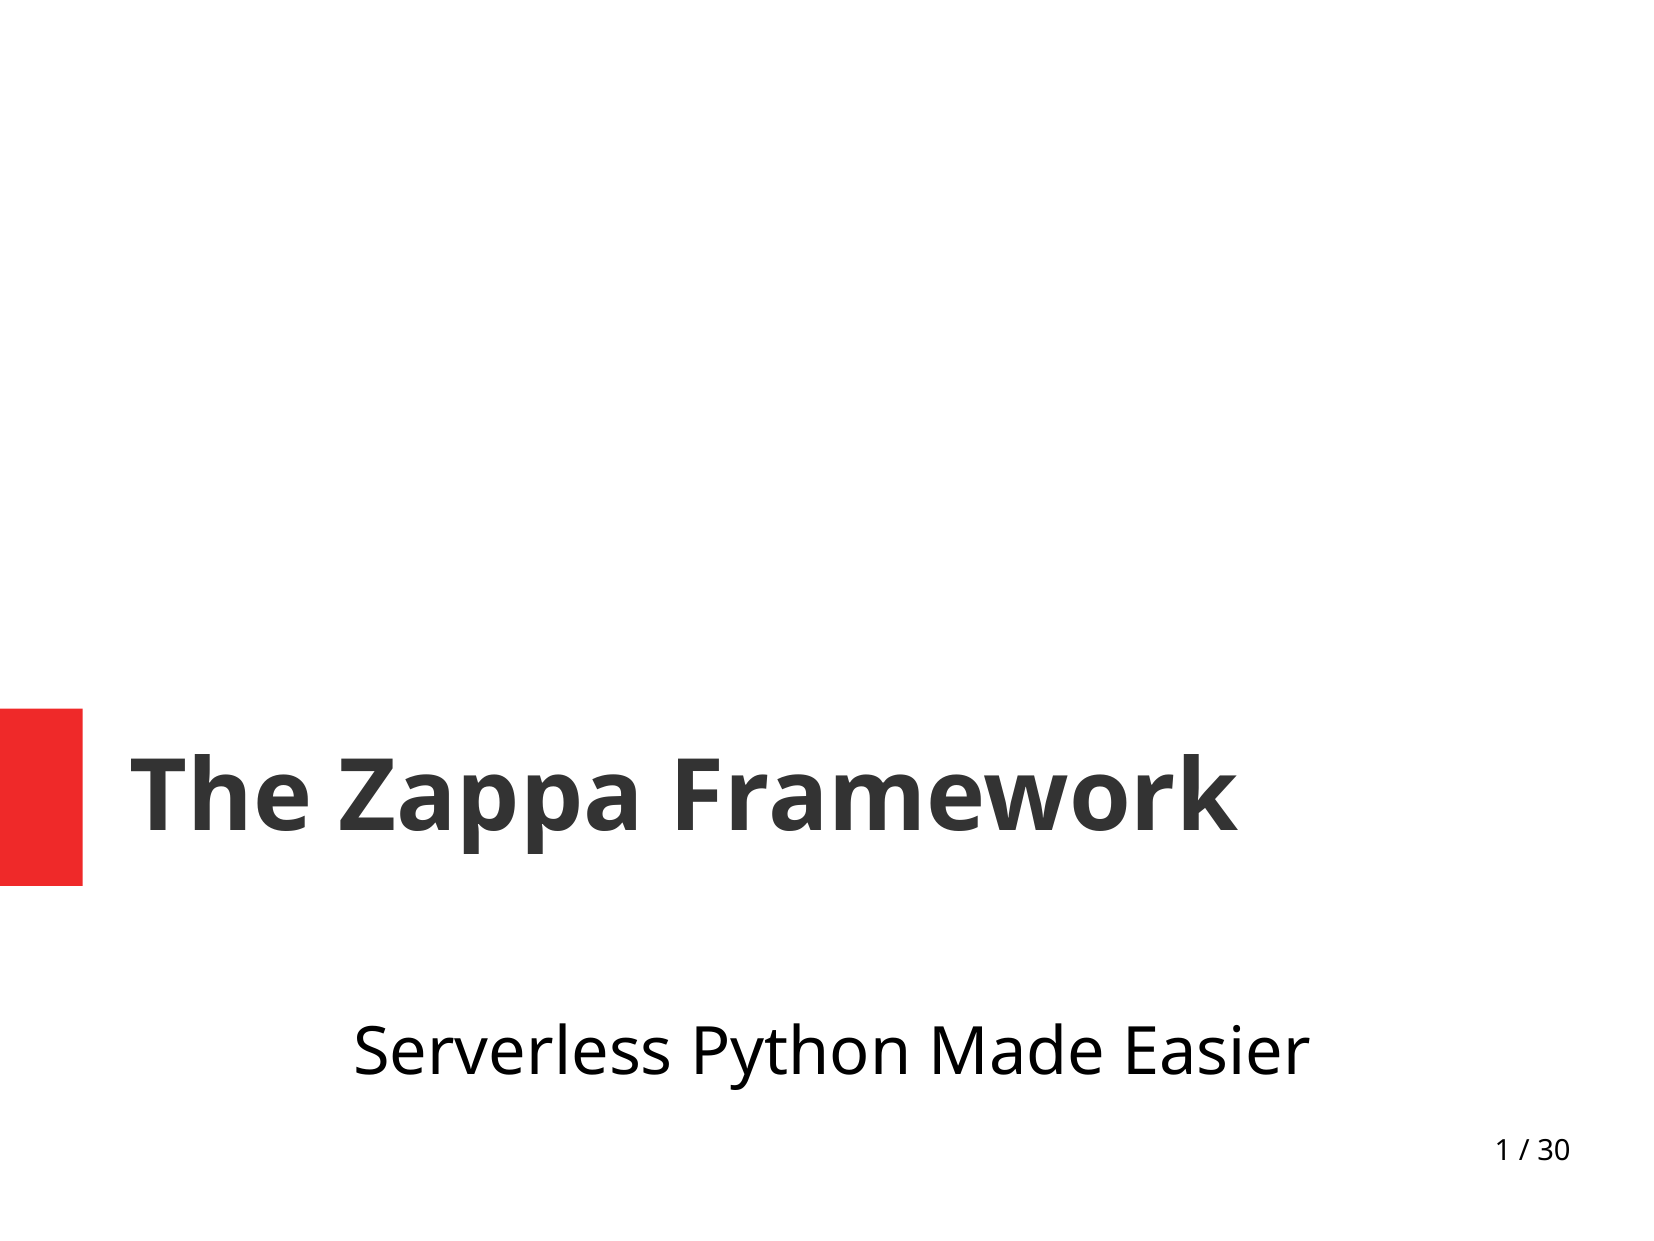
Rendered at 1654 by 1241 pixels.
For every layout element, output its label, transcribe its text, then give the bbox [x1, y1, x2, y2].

subtitle Serverless Python Made Easier [129, 968, 1536, 1130]
title The Zappa Framework [129, 673, 1536, 910]
